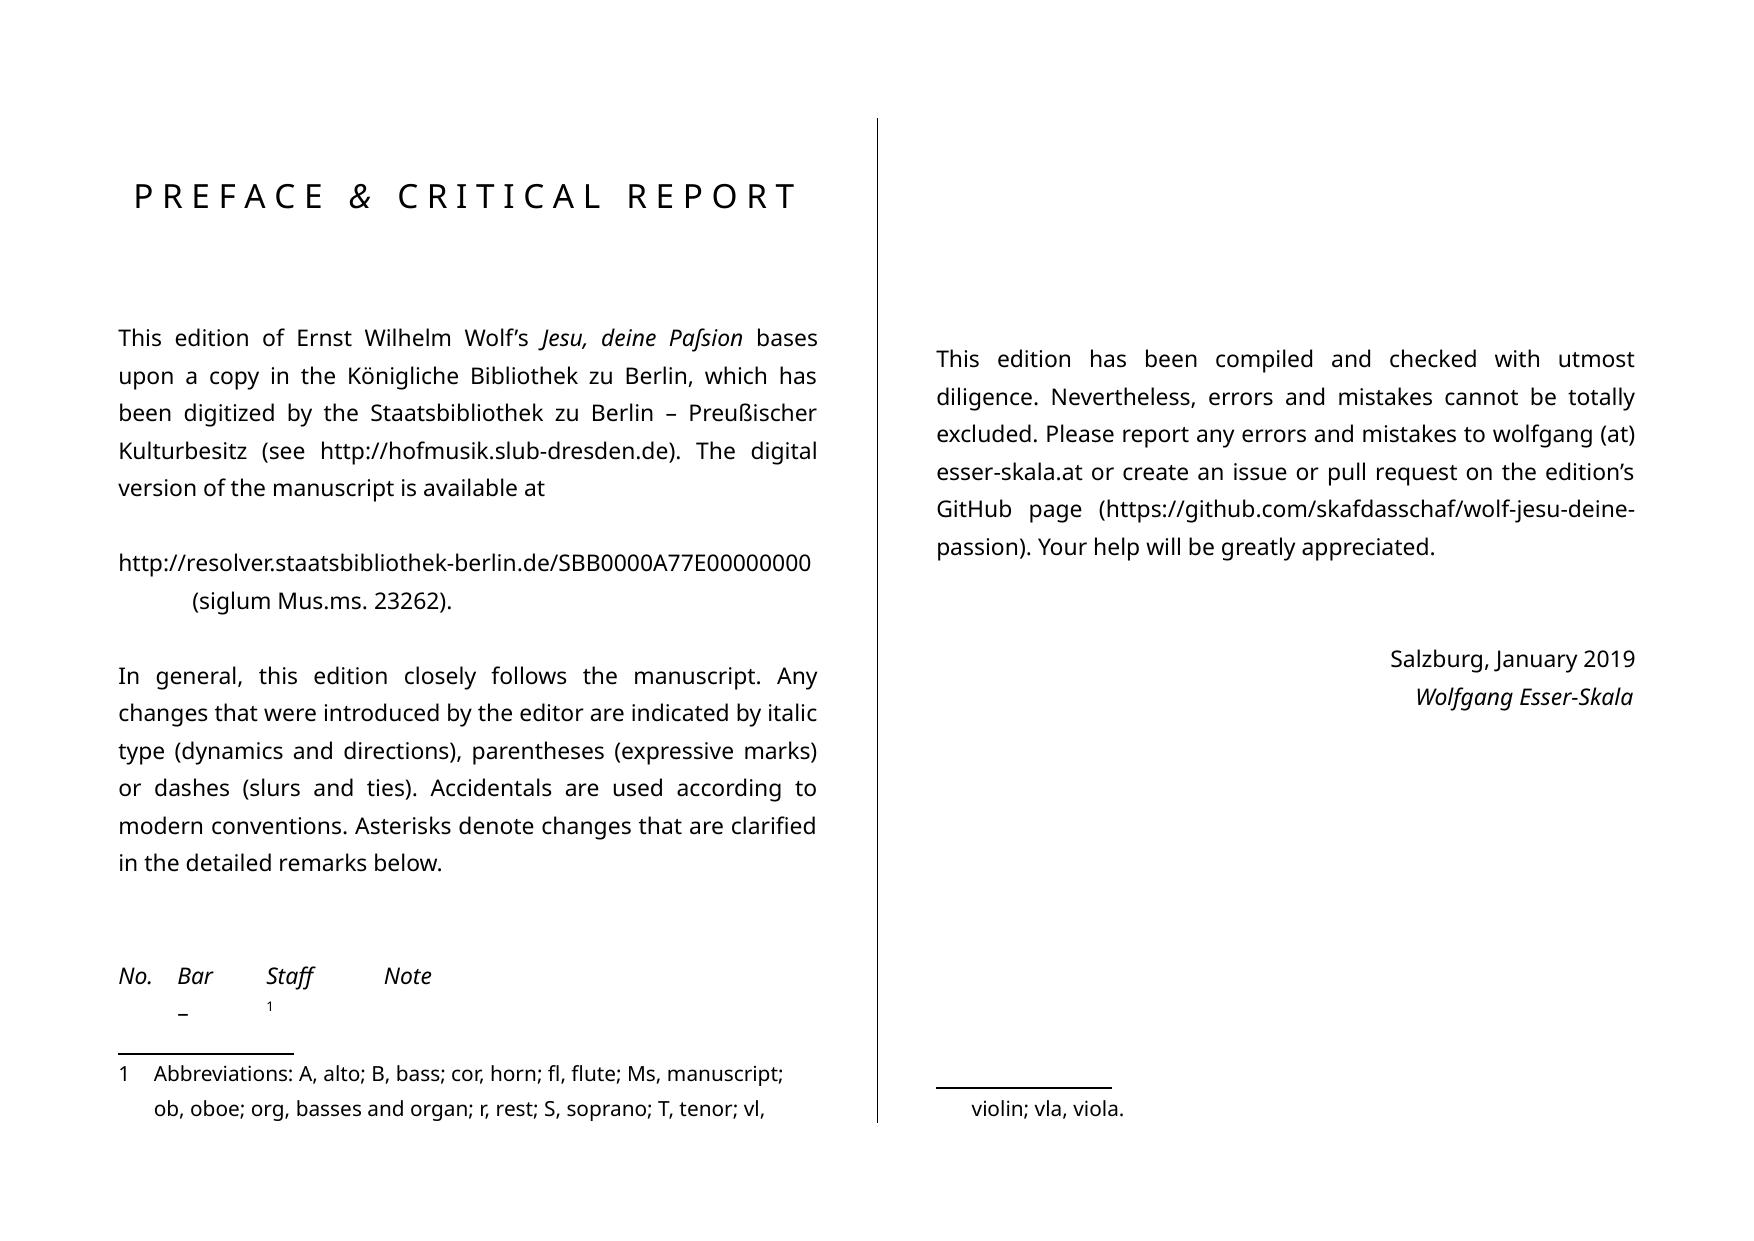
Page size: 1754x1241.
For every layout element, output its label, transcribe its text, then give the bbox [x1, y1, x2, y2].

text Abbreviations: A, alto; B, bass; cor, horn; fl, flute; Ms, manuscript; ob, oboe; org, basses and organ; r, rest; S, soprano; T, tenor; vl, [118, 1059, 818, 1122]
text [936, 118, 1636, 337]
text This edition has been compiled and checked with utmost diligence. Nevertheless, errors and mistakes cannot be totally excluded. Please report any errors and mistakes to wolfgang (at) esser-skala.at or create an issue or pull request on the edition’s GitHub page (https://github.com/skafdasschaf/wolf-jesu-deine-passion). Your help will be greatly appreciated. [936, 343, 1636, 562]
text No. Bar Staff Note – [118, 960, 818, 1029]
text In general, this edition closely follows the manuscript. Any changes that were introduced by the editor are indicated by italic type (dynamics and directions), parentheses (expressive marks) or dashes (slurs and ties). Accidentals are used according to modern conventions. Asterisks denote changes that are clarified in the detailed remarks below. [118, 660, 818, 879]
text This edition of Ernst Wilhelm Wolf’s Jesu, deine Paſsion bases upon a copy in the Königliche Bibliothek zu Berlin, which has been digitized by the Staatsbibliothek zu Berlin – Preußischer Kulturbesitz (see http://hofmusik.slub-dresden.de). The digital version of the manuscript is available at [118, 322, 818, 504]
text violin; vla, viola. [936, 1094, 1636, 1122]
text P R E F A C E & C R I T I C A L R E P O R T [118, 173, 818, 218]
text http://resolver.staatsbibliothek-berlin.de/SBB0000A77E00000000 (siglum Mus.ms. 23262). [118, 510, 818, 616]
text Salzburg, January 2019 Wolfgang Esser-Skala [936, 643, 1636, 712]
